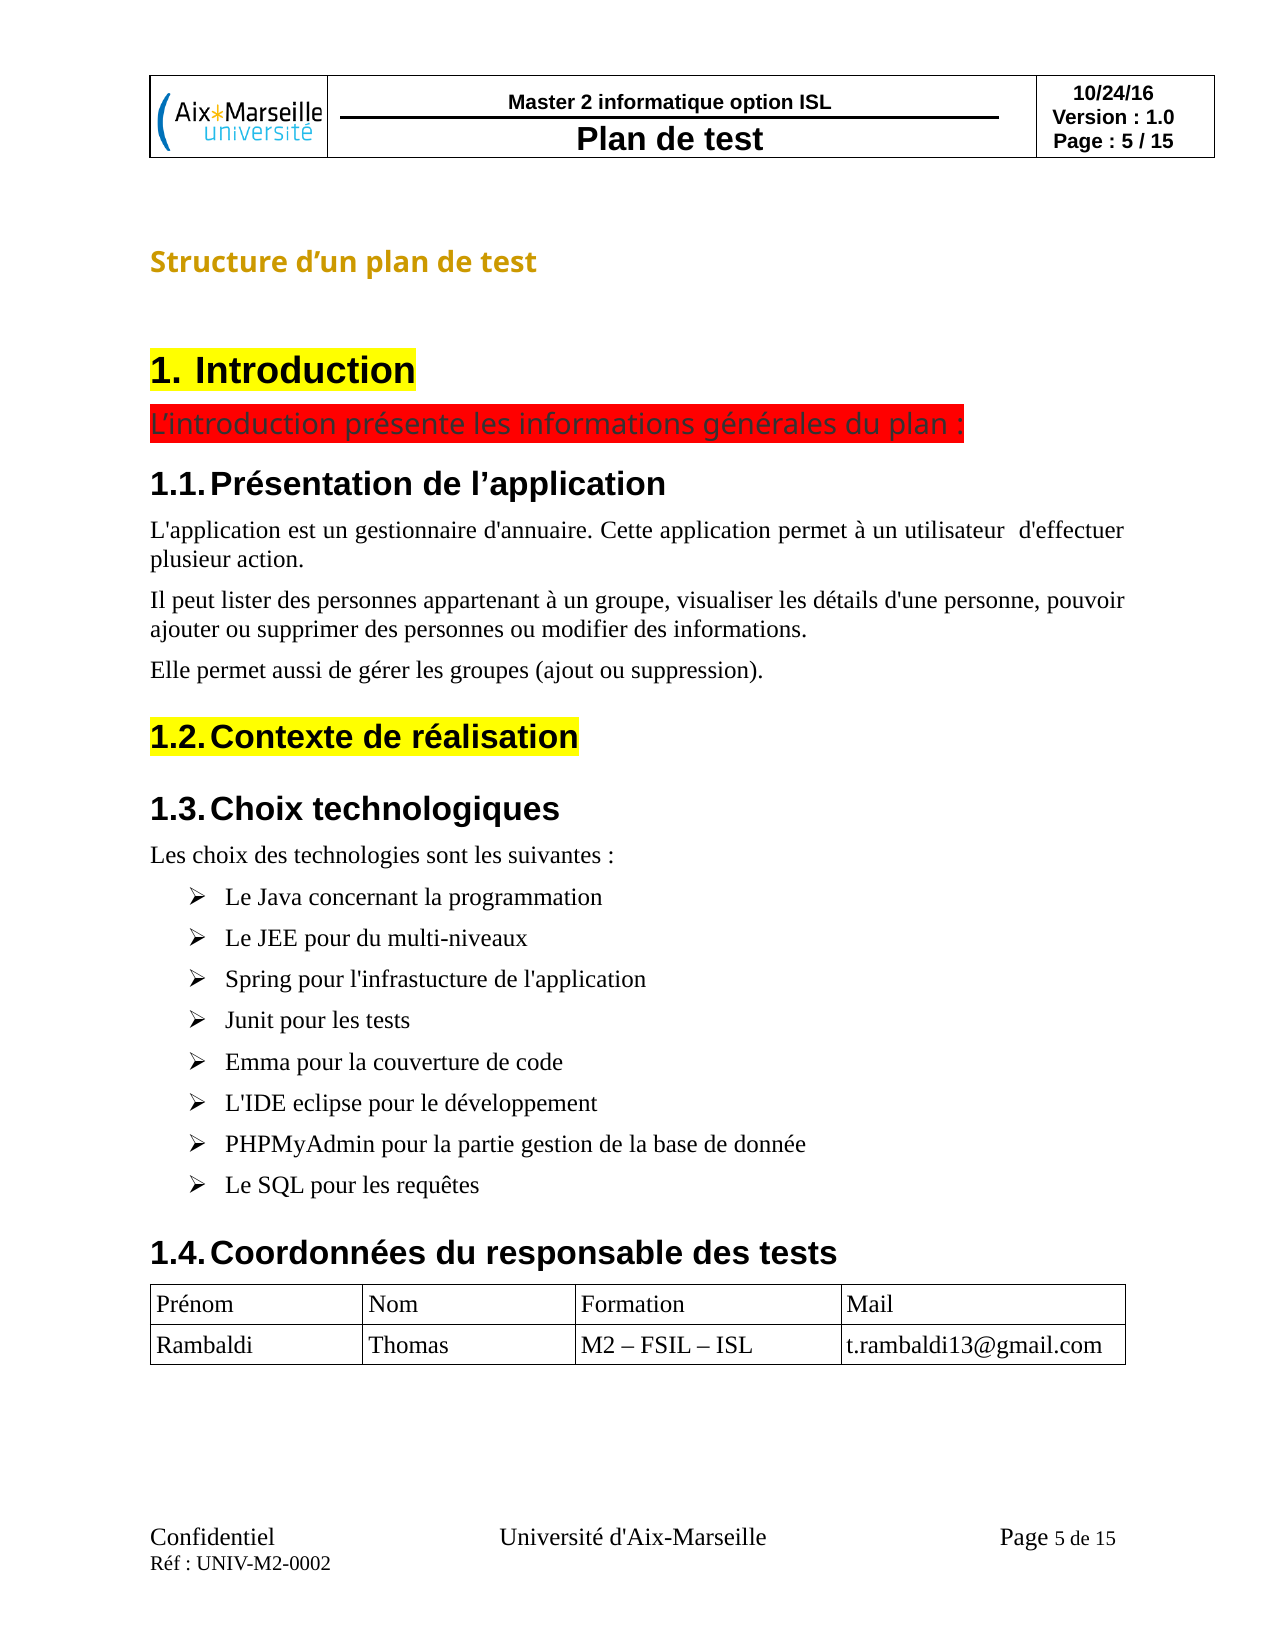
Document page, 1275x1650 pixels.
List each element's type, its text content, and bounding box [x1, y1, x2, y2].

text L’introduction présente les informations générales du plan : [150, 403, 1125, 443]
list Le JEE pour du multi-niveaux [187, 923, 1125, 952]
text Les choix des technologies sont les suivantes : [150, 840, 1125, 869]
table_header Prénom [151, 1285, 362, 1324]
list PHPMyAdmin pour la partie gestion de la base de donnée [187, 1129, 1125, 1158]
list Le Java concernant la programmation [187, 882, 1125, 910]
list L'IDE eclipse pour le développement [187, 1088, 1125, 1117]
subtitle Structure d’un plan de test [150, 241, 1125, 281]
table_cell Rambaldi [151, 1325, 362, 1364]
subtitle Choix technologiques [150, 789, 1125, 828]
subtitle Introduction [150, 347, 1125, 391]
table_header Mail [842, 1285, 1125, 1324]
list Le SQL pour les requêtes [187, 1170, 1125, 1199]
subtitle Contexte de réalisation [150, 717, 1125, 756]
text L'application est un gestionnaire d'annuaire. Cette application permet à un utilisateur d'effectuer plusieur action. [150, 515, 1125, 573]
list Spring pour l'infrastucture de l'application [187, 964, 1125, 993]
list Emma pour la couverture de code [187, 1047, 1125, 1075]
text Il peut lister des personnes appartenant à un groupe, visualiser les détails d'une personne, pouvoir ajouter ou supprimer des personnes ou modifier des informations. [150, 585, 1125, 643]
table_cell Thomas [363, 1325, 575, 1364]
subtitle Présentation de l’application [150, 464, 1125, 503]
table_cell M2 – FSIL – ISL [576, 1325, 841, 1364]
text Elle permet aussi de gérer les groupes (ajout ou suppression). [150, 655, 1125, 684]
table_header Formation [576, 1285, 841, 1324]
picture [157, 93, 322, 151]
list Junit pour les tests [187, 1005, 1125, 1034]
table_cell t.rambaldi13@gmail.com [842, 1325, 1125, 1364]
subtitle Coordonnées du responsable des tests [150, 1232, 1125, 1271]
table_header Nom [363, 1285, 575, 1324]
